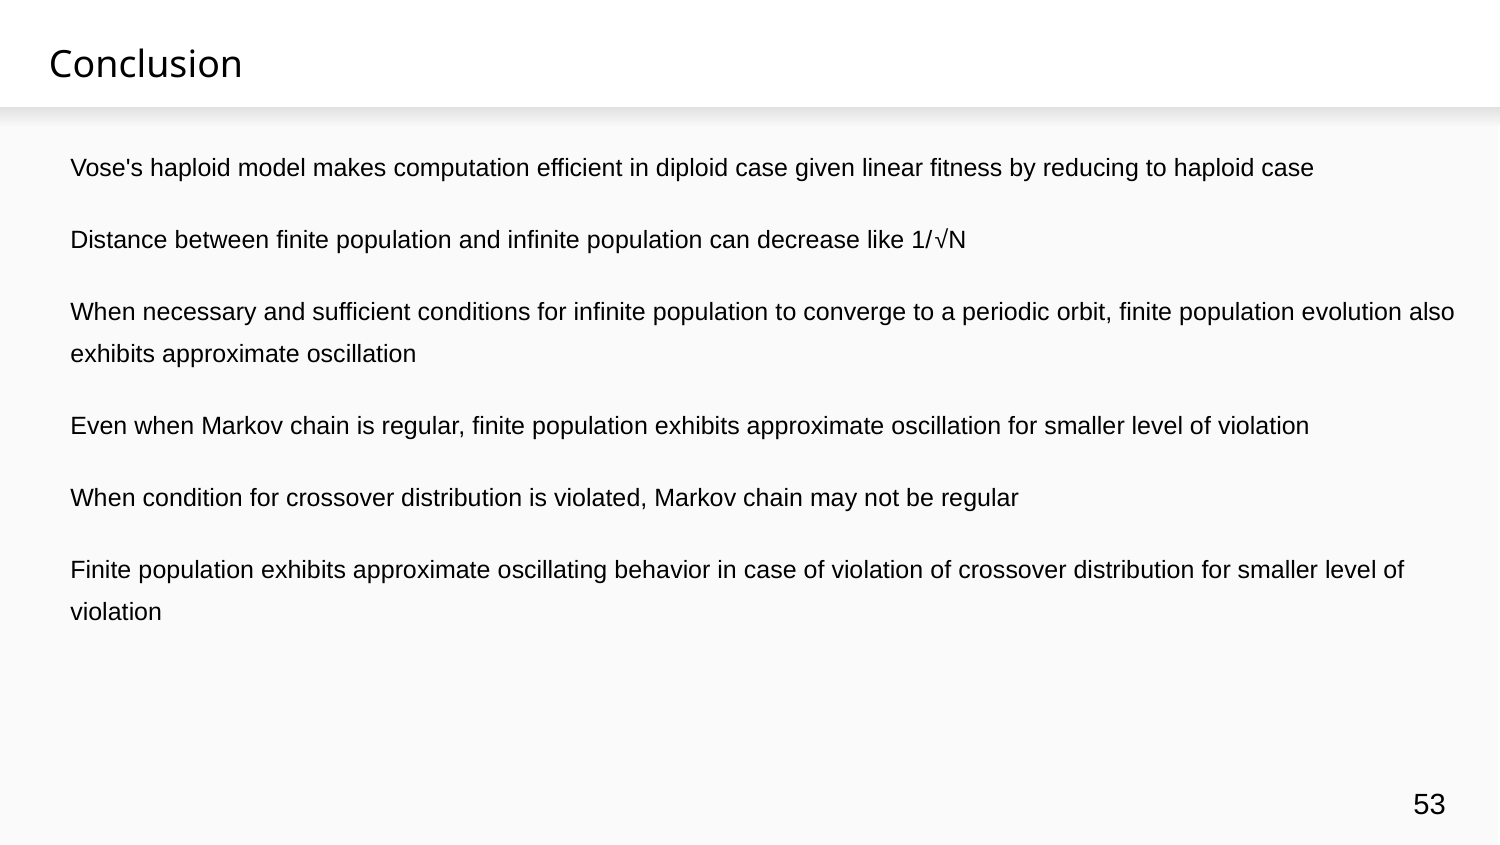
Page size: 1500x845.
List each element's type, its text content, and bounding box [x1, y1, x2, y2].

title Conclusion [48, 13, 1497, 113]
text_box Vose's haploid model makes computation efficient in diploid case given linear fitness by reducing to haploid case Distance between finite population and infinite population can decrease like 1/√N When necessary and sufficient conditions for infinite population to converge to a periodic orbit, finite population evolution also exhibits approximate oscillation Even when Markov chain is regular, finite population exhibits approximate oscillation for smaller level of violation When condition for crossover distribution is violated, Markov chain may not be regular Finite population exhibits approximate oscillating behavior in case of violation of crossover distribution for smaller level of violation [55, 132, 1482, 696]
